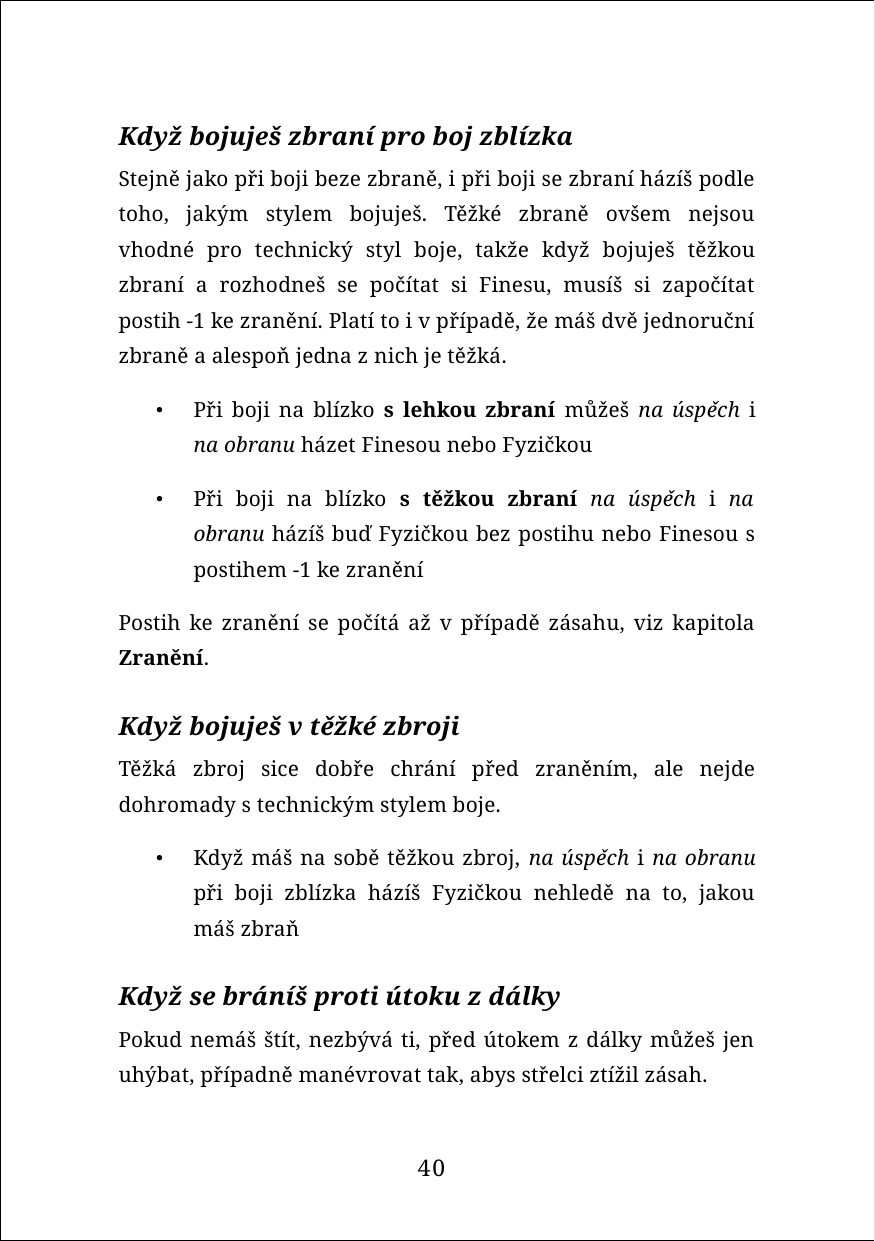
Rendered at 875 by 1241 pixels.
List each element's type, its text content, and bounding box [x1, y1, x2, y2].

list Při boji na blízko s lehkou zbraní můžeš na úspěch i na obranu házet Finesou nebo Fyzičkou [156, 395, 756, 459]
subtitle Když bojuješ zbraní pro boj zblízka [118, 118, 756, 152]
text Postih ke zranění se počítá až v případě zásahu, viz kapitola Zranění. [118, 608, 756, 672]
text Pokud nemáš štít, nezbývá ti, před útokem z dálky můžeš jen uhýbat, případně manévrovat tak, abys střelci ztížil zásah. [118, 1025, 756, 1089]
list Když máš na sobě těžkou zbroj, na úspěch i na obranu při boji zblízka házíš Fyzičkou nehledě na to, jakou máš zbraň [156, 843, 756, 942]
subtitle Když se bráníš proti útoku z dálky [118, 979, 756, 1013]
text Stejně jako při boji beze zbraně, i při boji se zbraní házíš podle toho, jakým stylem bojuješ. Těžké zbraně ovšem nejsou vhodné pro technický styl boje, takže když bojuješ těžkou zbraní a rozhodneš se počítat si Finesu, musíš si započítat postih -1 ke zranění. Platí to i v případě, že máš dvě jednoruční zbraně a alespoň jedna z nich je těžká. [118, 164, 756, 370]
subtitle Když bojuješ v těžké zbroji [118, 708, 756, 742]
list Při boji na blízko s těžkou zbraní na úspěch i na obranu házíš buď Fyzičkou bez postihu nebo Finesou s postihem -1 ke zranění [156, 484, 756, 583]
text Těžká zbroj sice dobře chrání před zraněním, ale nejde dohromady s technickým stylem boje. [118, 754, 756, 818]
